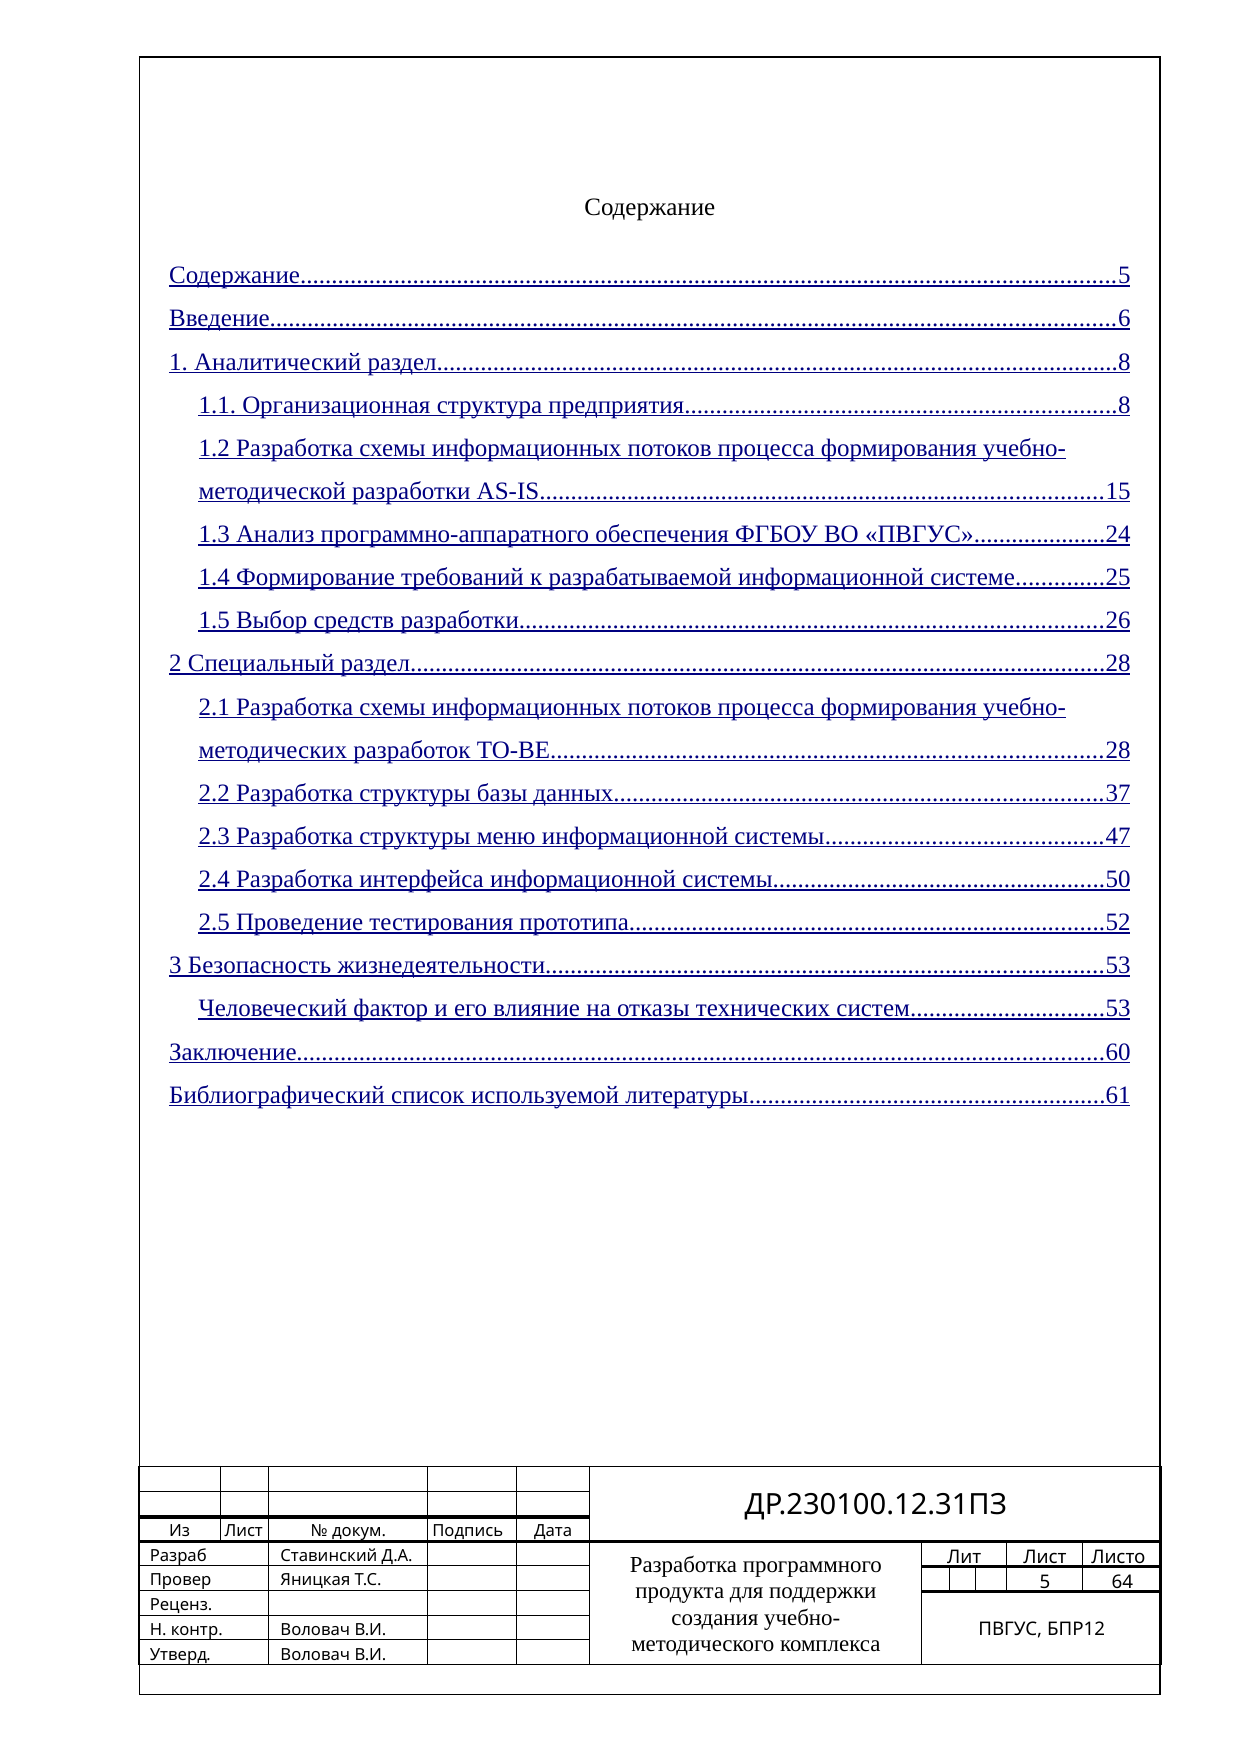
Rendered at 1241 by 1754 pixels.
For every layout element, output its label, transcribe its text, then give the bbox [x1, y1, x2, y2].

text 1.3 Анализ программно-аппаратного обеспечения ФГБОУ ВО «ПВГУС» 24 [198, 519, 1130, 544]
text 3 Безопасность жизнедеятельности 53 [169, 950, 1130, 975]
subtitle Содержание [169, 192, 1130, 221]
text 2.3 Разработка структуры меню информационной системы 47 [198, 821, 1130, 846]
text 2.2 Разработка структуры базы данных 37 [198, 778, 1130, 803]
text 2.5 Проведение тестирования прототипа 52 [198, 907, 1130, 932]
text 2.4 Разработка интерфейса информационной системы 50 [198, 864, 1130, 889]
text Человеческий фактор и его влияние на отказы технических систем 53 [198, 993, 1130, 1018]
text 1.5 Выбор средств разработки 26 [198, 605, 1130, 630]
text Библиографический список используемой литературы 61 [169, 1080, 1130, 1105]
text 2.1 Разработка схемы информационных потоков процесса формирования учебно-методических разработок TO-BE 28 [198, 692, 1130, 760]
text 1.4 Формирование требований к разрабатываемой информационной системе 25 [198, 562, 1130, 587]
text Заключение 60 [169, 1037, 1130, 1062]
text 2 Специальный раздел 28 [169, 648, 1130, 673]
text Содержание 5 [169, 260, 1130, 285]
text Введение 6 [169, 303, 1130, 328]
text 1. Аналитический раздел 8 [169, 347, 1130, 372]
text 1.1. Организационная структура предприятия 8 [198, 390, 1130, 415]
text 1.2 Разработка схемы информационных потоков процесса формирования учебно-методической разработки AS-IS 15 [198, 433, 1130, 501]
